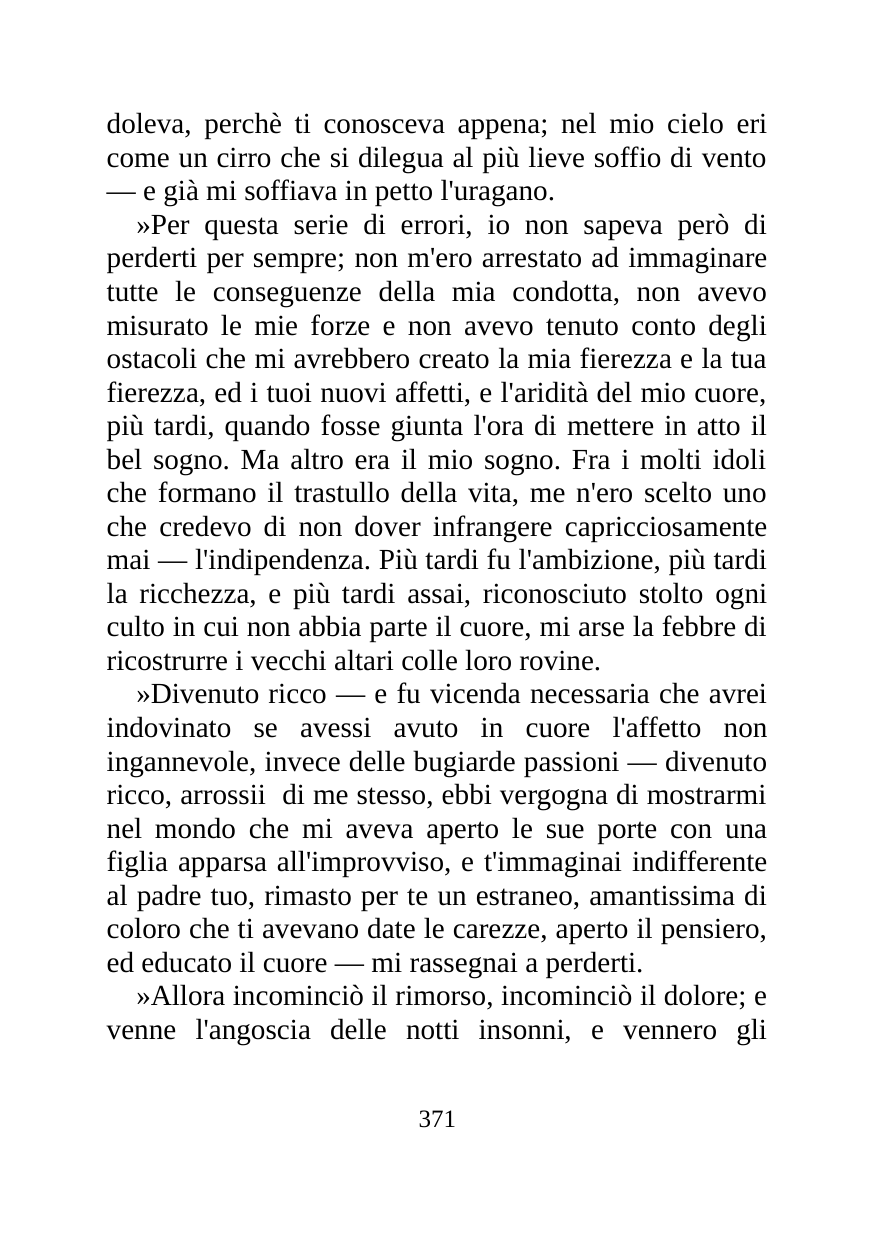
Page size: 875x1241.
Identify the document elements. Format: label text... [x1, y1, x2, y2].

text »Divenuto ricco — e fu vicenda necessaria che avrei indovinato se avessi avuto in cuore l'affetto non ingannevole, invece delle bugiarde passioni — divenuto ricco, arrossii di me stesso, ebbi vergogna di mostrarmi nel mondo che mi aveva aperto le sue porte con una figlia apparsa all'improvviso, e t'immaginai indifferente al padre tuo, rimasto per te un estraneo, amantissima di coloro che ti avevano date le carezze, aperto il pensiero, ed educato il cuore — mi rassegnai a perderti. [106, 677, 768, 978]
text doleva, perchè ti conosceva appena; nel mio cielo eri come un cirro che si dilegua al più lieve soffio di vento — e già mi soffiava in petto l'uragano. [106, 106, 768, 207]
text »Per questa serie di errori, io non sapeva però di perderti per sempre; non m'ero arrestato ad immaginare tutte le conseguenze della mia condotta, non avevo misurato le mie forze e non avevo tenuto conto degli ostacoli che mi avrebbero creato la mia fierezza e la tua fierezza, ed i tuoi nuovi affetti, e l'aridità del mio cuore, più tardi, quando fosse giunta l'ora di mettere in atto il bel sogno. Ma altro era il mio sogno. Fra i molti idoli che formano il trastullo della vita, me n'ero scelto uno che credevo di non dover infrangere capricciosamente mai — l'indipendenza. Più tardi fu l'ambizione, più tardi la ricchezza, e più tardi assai, riconosciuto stolto ogni culto in cui non abbia parte il cuore, mi arse la febbre di ricostrurre i vecchi altari colle loro rovine. [106, 207, 768, 677]
text »Allora incominciò il rimorso, incominciò il dolore; e venne l'angoscia delle notti insonni, e vennero gli [106, 978, 768, 1046]
